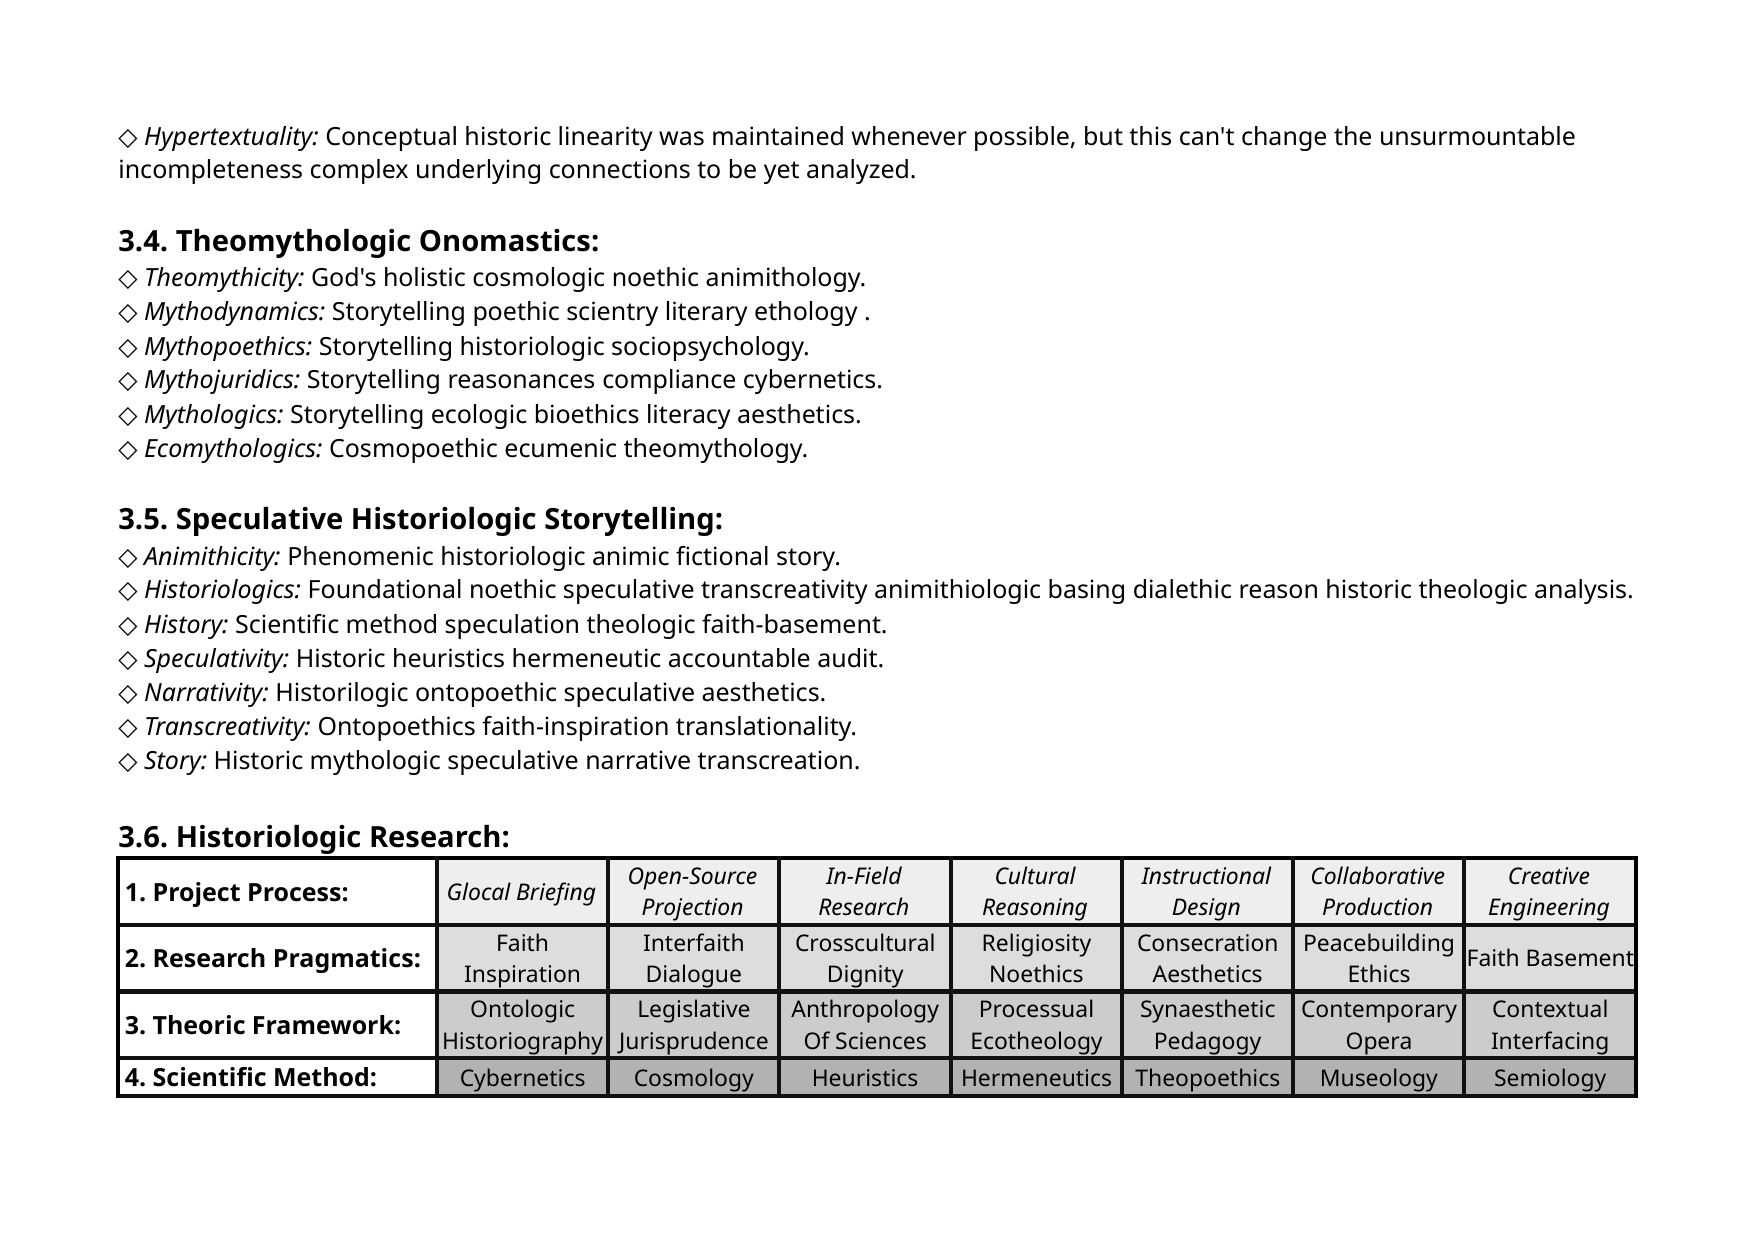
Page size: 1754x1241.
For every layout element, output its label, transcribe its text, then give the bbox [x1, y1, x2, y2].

table_cell Interfaith Dialogue [610, 927, 777, 989]
table_cell Processual Ecotheology [953, 994, 1120, 1056]
table_header Creative Engineering [1466, 860, 1634, 923]
table_cell Synaesthetic Pedagogy [1124, 994, 1291, 1056]
table_header 1. Project Process: [120, 860, 435, 923]
table_cell Faith Basement [1466, 927, 1634, 989]
table_cell Heuristics [781, 1060, 949, 1094]
text ◇ Transcreativity: Ontopoethics faith-inspiration translationality. [118, 708, 1636, 742]
table_cell Cybernetics [439, 1060, 606, 1094]
text 3.5. Speculative Historiologic Storytelling: [118, 498, 1636, 538]
table_cell Theopoethics [1124, 1060, 1291, 1094]
table_cell Ontologic Historiography [439, 994, 606, 1056]
table_cell Museology [1295, 1060, 1462, 1094]
table_cell Contemporary Opera [1295, 994, 1462, 1056]
table_cell 3. Theoric Framework: [120, 994, 435, 1056]
table_cell 2. Research Pragmatics: [120, 927, 435, 989]
table_cell Religiosity Noethics [953, 927, 1120, 989]
table_cell Hermeneutics [953, 1060, 1120, 1094]
table_cell Anthropology Of Sciences [781, 994, 949, 1056]
table_cell Contextual Interfacing [1466, 994, 1634, 1056]
text 3.6. Historiologic Research: [118, 816, 1636, 856]
table_header Collaborative Production [1295, 860, 1462, 923]
text ◇ Hypertextuality: Conceptual historic linearity was maintained whenever possible, but this can't change the unsurmountable incompleteness complex underlying connections to be yet analyzed. [118, 118, 1636, 186]
table_header Open-Source Projection [610, 860, 777, 923]
table_cell Faith Inspiration [439, 927, 606, 989]
table_cell Peacebuilding Ethics [1295, 927, 1462, 989]
table_cell Semiology [1466, 1060, 1634, 1094]
table_header Glocal Briefing [439, 860, 606, 923]
text ◇ Speculativity: Historic heuristics hermeneutic accountable audit. [118, 640, 1636, 674]
text ◇ Ecomythologics: Cosmopoethic ecumenic theomythology. [118, 430, 1636, 464]
table_header Cultural Reasoning [953, 860, 1120, 923]
table_cell 4. Scientific Method: [120, 1060, 435, 1094]
text ◇ Mythodynamics: Storytelling poethic scientry literary ethology . [118, 294, 1636, 328]
text ◇ Mythojuridics: Storytelling reasonances compliance cybernetics. [118, 362, 1636, 396]
table_header Instructional Design [1124, 860, 1291, 923]
table_header In-Field Research [781, 860, 949, 923]
text ◇ Historiologics: Foundational noethic speculative transcreativity animithiologic basing dialethic reason historic theologic analysis. [118, 572, 1636, 606]
text ◇ History: Scientific method speculation theologic faith-basement. [118, 606, 1636, 640]
text ◇ Narrativity: Historilogic ontopoethic speculative aesthetics. [118, 674, 1636, 708]
text 3.4. Theomythologic Onomastics: [118, 220, 1636, 260]
table_cell Legislative Jurisprudence [610, 994, 777, 1056]
table_cell Cosmology [610, 1060, 777, 1094]
table_cell Crosscultural Dignity [781, 927, 949, 989]
text ◇ Story: Historic mythologic speculative narrative transcreation. [118, 742, 1636, 777]
text ◇ Theomythicity: God's holistic cosmologic noethic animithology. [118, 260, 1636, 294]
text ◇ Animithicity: Phenomenic historiologic animic fictional story. [118, 538, 1636, 572]
text ◇ Mythologics: Storytelling ecologic bioethics literacy aesthetics. [118, 396, 1636, 430]
table_cell Consecration Aesthetics [1124, 927, 1291, 989]
text ◇ Mythopoethics: Storytelling historiologic sociopsychology. [118, 328, 1636, 362]
